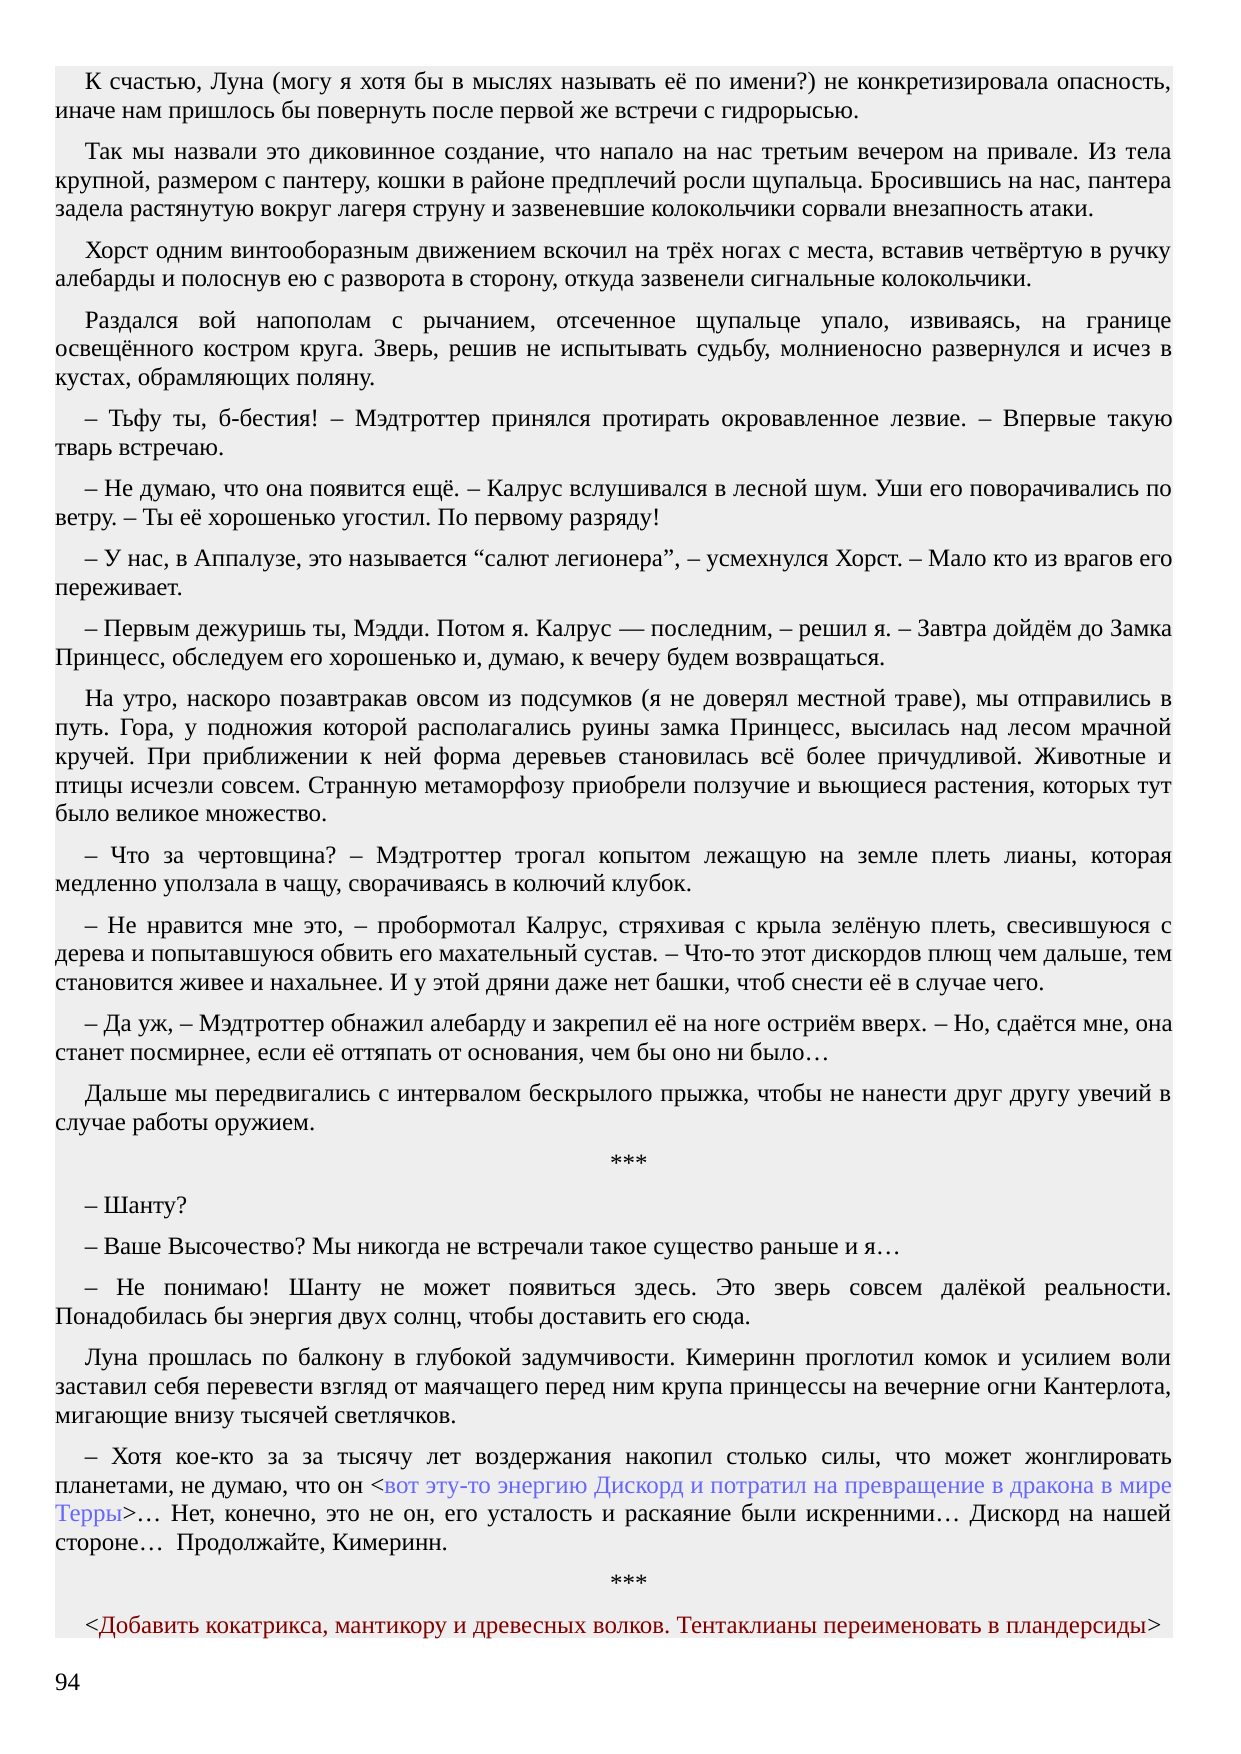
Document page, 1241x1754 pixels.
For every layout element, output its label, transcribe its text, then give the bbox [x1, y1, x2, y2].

text Луна прошлась по балкону в глубокой задумчивости. Кимеринн проглотил комок и усилием воли заставил себя перевести взгляд от маячащего перед ним крупа принцессы на вечерние огни Кантерлота, мигающие внизу тысячей светлячков. [55, 1342, 1173, 1428]
text На утро, наскоро позавтракав овсом из подсумков (я не доверял местной траве), мы отправились в путь. Гора, у подножия которой располагались руины замка Принцесс, высилась над лесом мрачной кручей. При приближении к ней форма деревьев становилась всё более причудливой. Животные и птицы исчезли совсем. Странную метаморфозу приобрели ползучие и вьющиеся растения, которых тут было великое множество. [55, 683, 1173, 827]
text – Тьфу ты, б-бестия! – Мэдтроттер принялся протирать окровавленное лезвие. – Впервые такую тварь встречаю. [55, 403, 1173, 461]
text Раздался вой напополам с рычанием, отсеченное щупальце упало, извиваясь, на границе освещённого костром круга. Зверь, решив не испытывать судьбу, молниеносно развернулся и исчез в кустах, обрамляющих поляну. [55, 305, 1173, 391]
text К счастью, Луна (могу я хотя бы в мыслях называть её по имени?) не конкретизировала опасность, иначе нам пришлось бы повернуть после первой же встречи с гидрорысью. [55, 66, 1173, 123]
text – Шанту? [55, 1190, 1173, 1218]
text – Что за чертовщина? – Мэдтроттер трогал копытом лежащую на земле плеть лианы, которая медленно уползала в чащу, сворачиваясь в колючий клубок. [55, 840, 1173, 897]
text – Ваше Высочество? Мы никогда не встречали такое существо раньше и я… [55, 1231, 1173, 1260]
text – Да уж, – Мэдтроттер обнажил алебарду и закрепил её на ноге остриём вверх. – Но, сдаётся мне, она станет посмирнее, если её оттяпать от основания, чем бы оно ни было… [55, 1008, 1173, 1066]
text *** [55, 1148, 1173, 1177]
text – Не понимаю! Шанту не может появиться здесь. Это зверь совсем далёкой реальности. Понадобилась бы энергия двух солнц, чтобы доставить его сюда. [55, 1272, 1173, 1330]
text – Не думаю, что она появится ещё. – Калрус вслушивался в лесной шум. Уши его поворачивались по ветру. – Ты её хорошенько угостил. По первому разряду! [55, 473, 1173, 531]
text *** [55, 1568, 1173, 1597]
text – Хотя кое-кто за за тысячу лет воздержания накопил столько силы, что может жонглировать планетами, не думаю, что он <вот эту-то энергию Дискорд и потратил на превращение в дракона в мире Терры>… Нет, конечно, это не он, его усталость и раскаяние были искренними… Дискорд на нашей стороне… Продолжайте, Кимеринн. [55, 1441, 1173, 1556]
text Хорст одним винтооборазным движением вскочил на трёх ногах с места, вставив четвёртую в ручку алебарды и полоснув ею с разворота в сторону, откуда зазвенели сигнальные колокольчики. [55, 235, 1173, 292]
text – Первым дежуришь ты, Мэдди. Потом я. Калрус — последним, – решил я. – Завтра дойдём до Замка Принцесс, обследуем его хорошенько и, думаю, к вечеру будем возвращаться. [55, 613, 1173, 671]
text Так мы назвали это диковинное создание, что напало на нас третьим вечером на привале. Из тела крупной, размером с пантеру, кошки в районе предплечий росли щупальца. Бросившись на нас, пантера задела растянутую вокруг лагеря струну и зазвеневшие колокольчики сорвали внезапность атаки. [55, 136, 1173, 222]
text – У нас, в Аппалузе, это называется “салют легионера”, – усмехнулся Хорст. – Мало кто из врагов его переживает. [55, 543, 1173, 601]
text Дальше мы передвигались с интервалом бескрылого прыжка, чтобы не нанести друг другу увечий в случае работы оружием. [55, 1078, 1173, 1136]
text <Добавить кокатрикса, мантикору и древесных волков. Тентаклианы переименовать в пландерсиды> [55, 1610, 1173, 1638]
text – Не нравится мне это, – пробормотал Калрус, стряхивая с крыла зелёную плеть, свесившуюся с дерева и попытавшуюся обвить его махательный сустав. – Что-то этот дискордов плющ чем дальше, тем становится живее и нахальнее. И у этой дряни даже нет башки, чтоб снести её в случае чего. [55, 910, 1173, 996]
